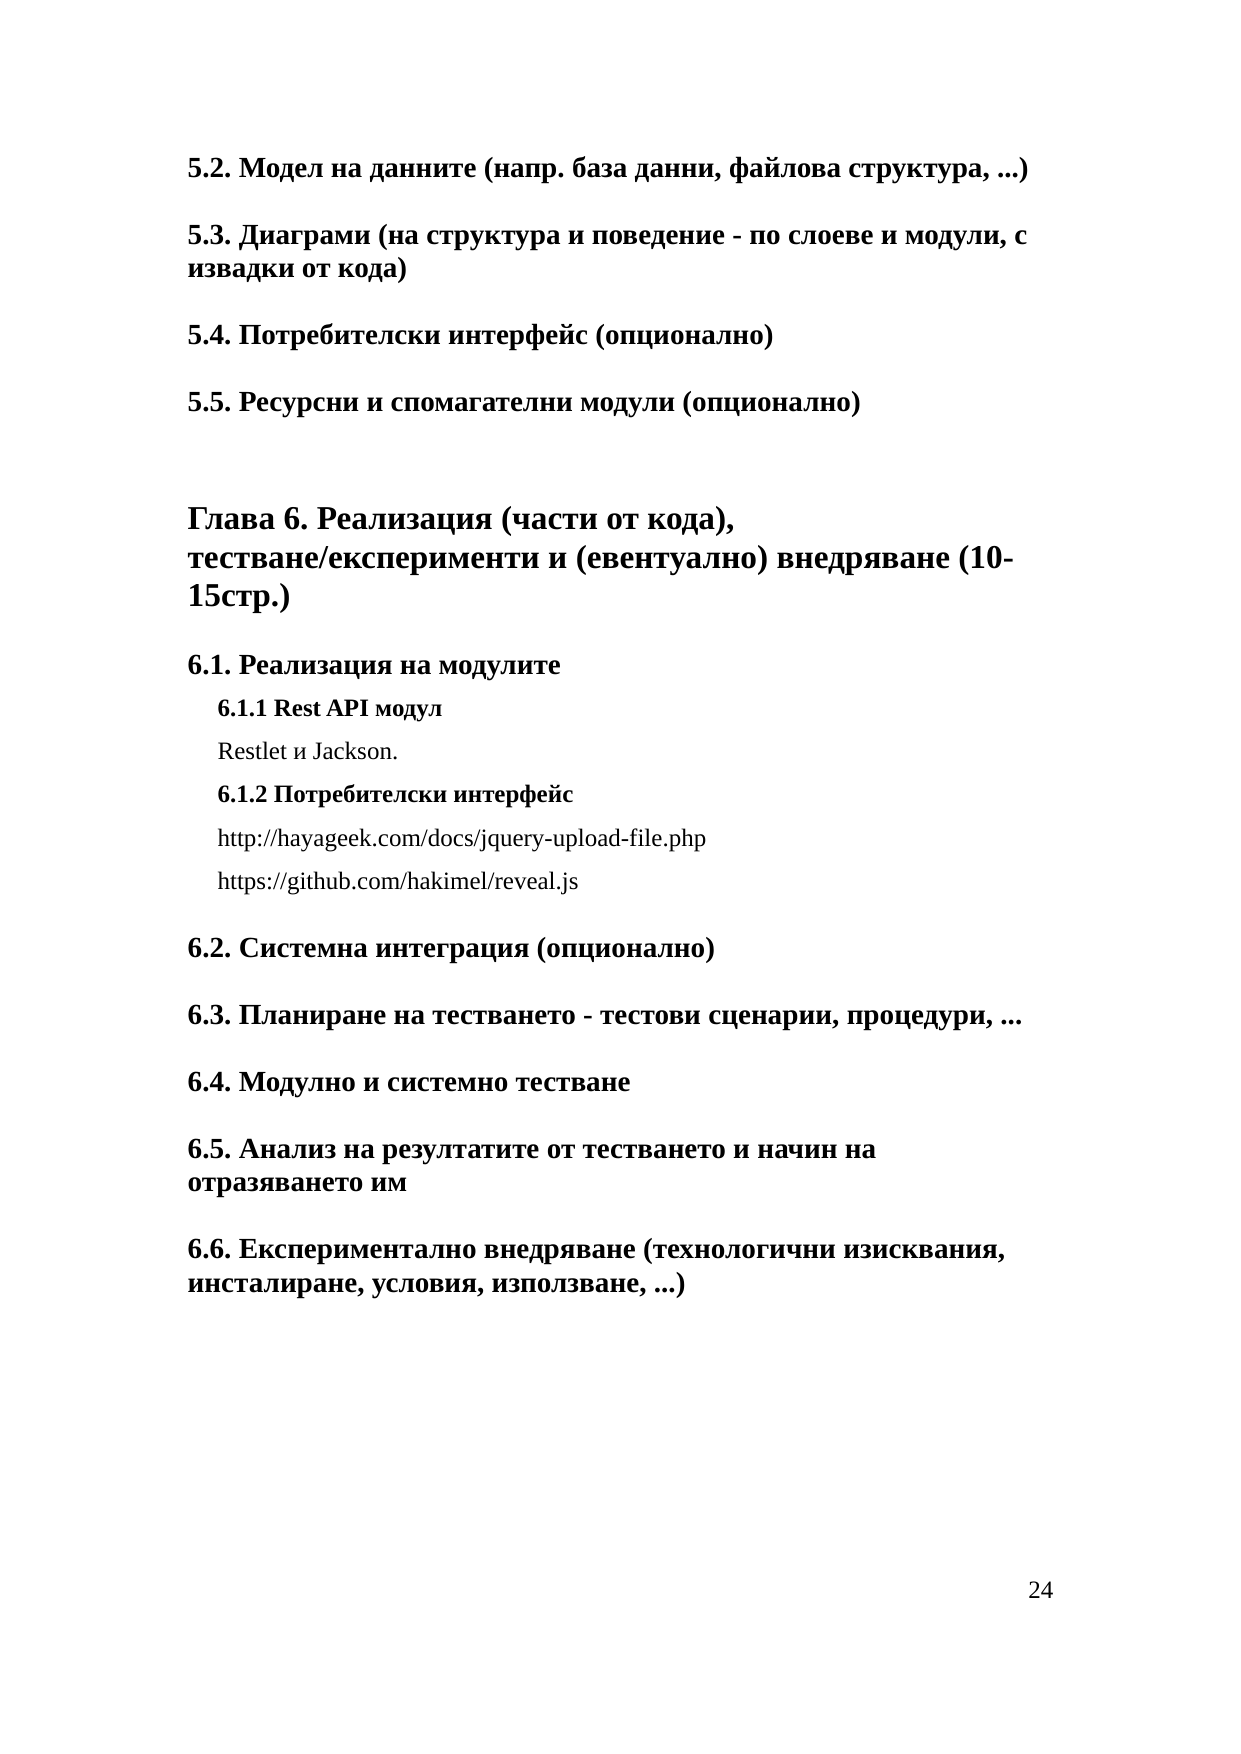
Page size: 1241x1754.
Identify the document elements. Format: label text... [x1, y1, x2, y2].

subtitle 6.2. Системна интеграция (опционално) [187, 930, 1053, 964]
text Restlet и Jackson. [187, 736, 1053, 765]
subtitle 5.2. Модел на данните (напр. база данни, файлова структура, ...) [187, 150, 1053, 183]
text https://github.com/hakimel/reveal.js [187, 866, 1053, 895]
subtitle 6.1. Реализация на модулите [187, 647, 1053, 680]
text 6.1.2 Потребителски интерфейс [187, 779, 1053, 808]
subtitle 6.4. Модулно и системно тестване [187, 1064, 1053, 1098]
subtitle 5.3. Диаграми (на структура и поведение - по слоеве и модули, с извадки от кода) [187, 217, 1053, 284]
subtitle 6.3. Планиране на тестването - тестови сценарии, процедури, ... [187, 997, 1053, 1031]
text 6.1.1 Rest API модул [187, 693, 1053, 722]
subtitle 5.4. Потребителски интерфейс (опционално) [187, 317, 1053, 351]
subtitle 6.5. Анализ на резултатите от тестването и начин на отразяването им [187, 1131, 1053, 1198]
text http://hayageek.com/docs/jquery-upload-file.php [187, 823, 1053, 852]
subtitle 6.6. Експериментално внедряване (технологични изисквания, инсталиране, условия, използване, ...) [187, 1231, 1053, 1298]
subtitle Глава 6. Реализация (части от кода), тестване/експерименти и (евентуално) внедряване (10-15стр.) [187, 498, 1053, 613]
subtitle 5.5. Ресурсни и спомагателни модули (опционално) [187, 384, 1053, 418]
